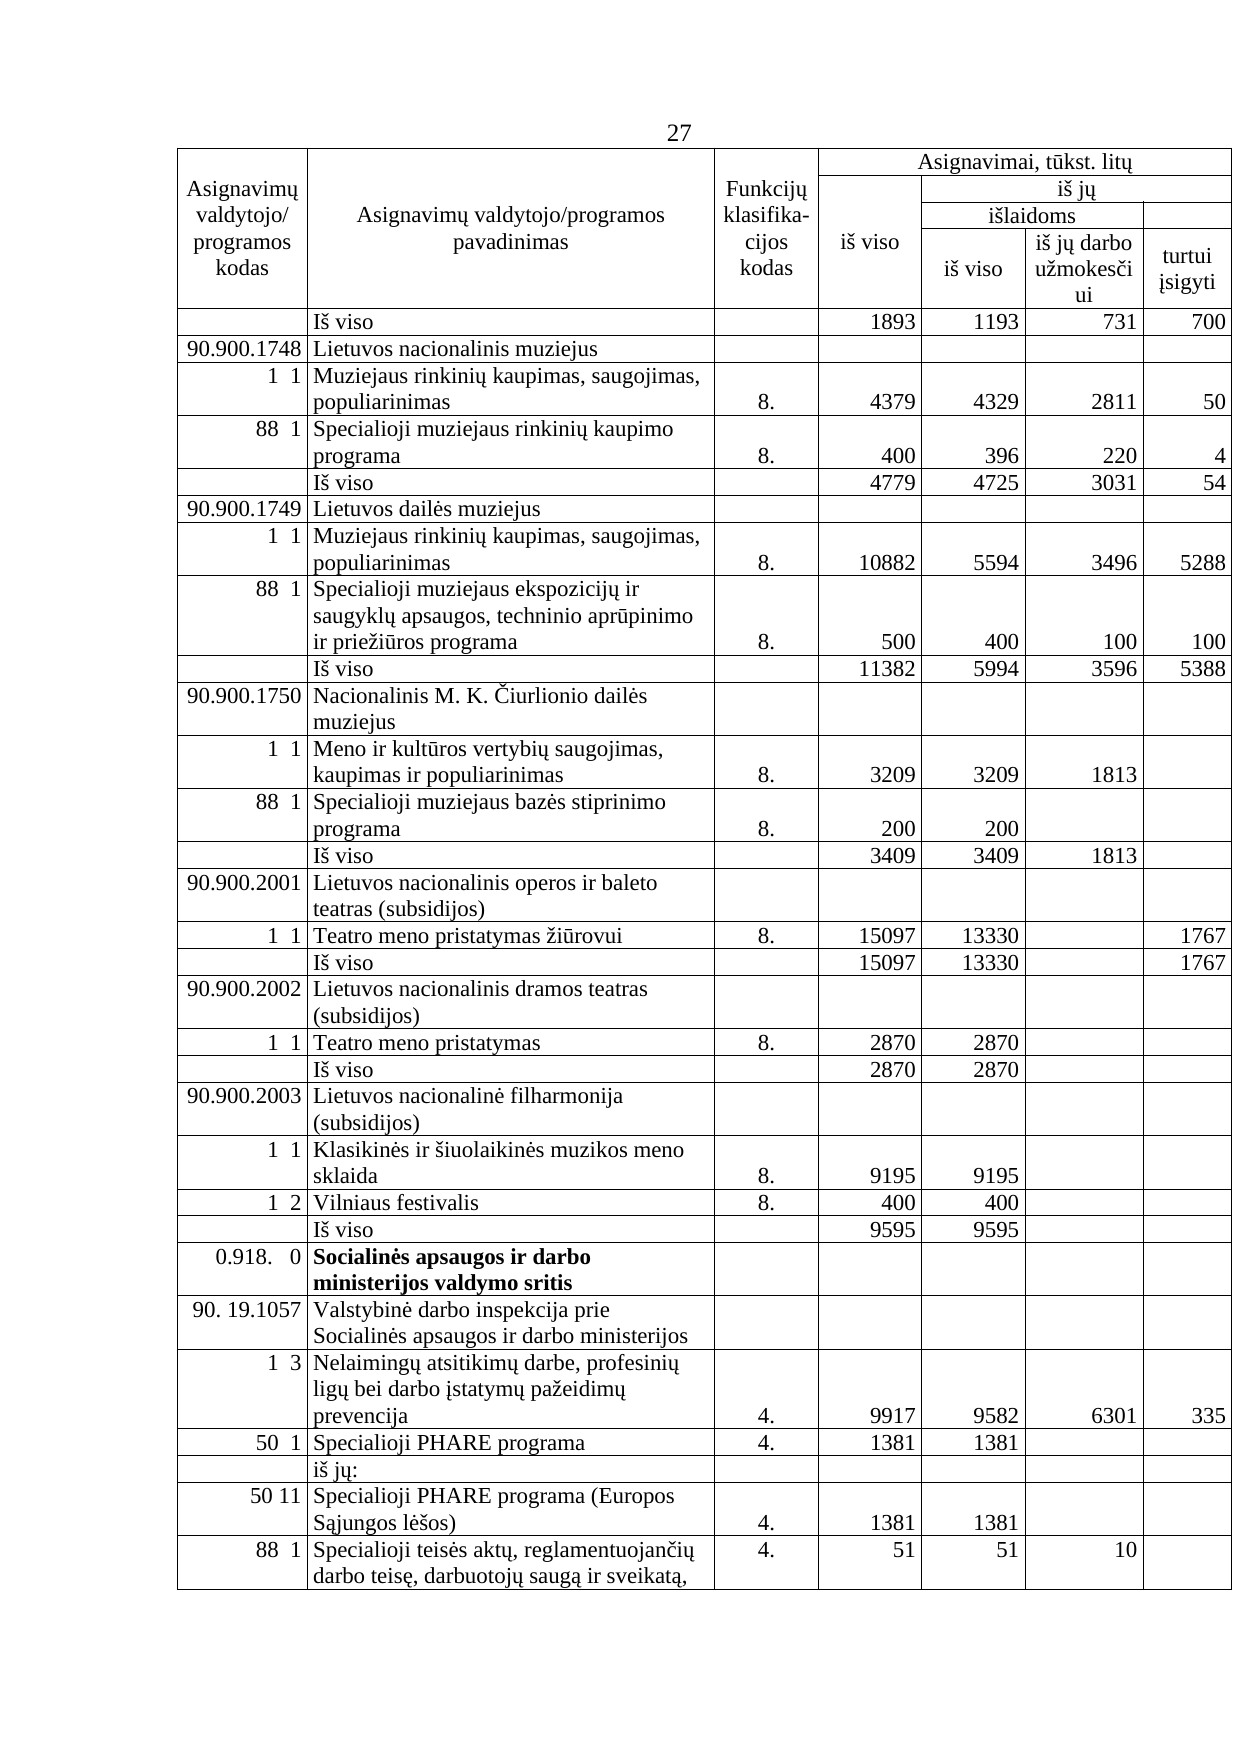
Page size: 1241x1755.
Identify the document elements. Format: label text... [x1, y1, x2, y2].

table_cell [1026, 1136, 1143, 1188]
table_cell [819, 1243, 921, 1295]
table_cell [715, 336, 818, 362]
table_cell [819, 1296, 921, 1349]
table_cell Specialioji PHARE programa (Europos Sąjungos lėšos) [308, 1483, 714, 1535]
table_cell 1 1 [178, 922, 307, 948]
table_cell 400 [819, 1190, 921, 1215]
table_cell 1381 [819, 1429, 921, 1455]
table_cell [1026, 336, 1143, 362]
table_cell 4 [1144, 416, 1231, 468]
table_cell [1026, 1083, 1143, 1135]
table_cell 50 1 [178, 1429, 307, 1455]
table_cell 9582 [922, 1350, 1025, 1428]
table_cell [1144, 1029, 1231, 1055]
table_cell [178, 309, 307, 335]
table_cell [1144, 1483, 1231, 1535]
table_cell 90.900.1749 [178, 496, 307, 522]
table_cell 1813 [1026, 842, 1143, 868]
table_cell 8. [715, 922, 818, 948]
table_cell [715, 1456, 818, 1482]
table_cell [819, 683, 921, 735]
table_cell 731 [1026, 309, 1143, 335]
table_cell 8. [715, 363, 818, 415]
table_cell 100 [1026, 576, 1143, 654]
table_cell [1026, 1483, 1143, 1535]
table_cell [922, 976, 1025, 1028]
table_cell 2811 [1026, 363, 1143, 415]
table_cell 90.900.2002 [178, 976, 307, 1028]
table_cell Iš viso [308, 309, 714, 335]
table_cell [922, 496, 1025, 522]
table_cell 3031 [1026, 469, 1143, 495]
table_cell 50 11 [178, 1483, 307, 1535]
table_cell [715, 1216, 818, 1242]
table_cell 3209 [922, 736, 1025, 788]
table_cell [1144, 789, 1231, 841]
table_cell išlaidoms [922, 203, 1143, 228]
table_cell 15097 [819, 922, 921, 948]
table_cell 1381 [922, 1483, 1025, 1535]
table_cell 220 [1026, 416, 1143, 468]
table_cell iš jų darbo užmokesčiui [1026, 229, 1143, 308]
table_cell [715, 496, 818, 522]
table_cell 400 [922, 576, 1025, 654]
table_cell Muziejaus rinkinių kaupimas, saugojimas, populiarinimas [308, 523, 714, 575]
table_cell [819, 976, 921, 1028]
table_cell [1144, 1190, 1231, 1215]
table_cell 1 1 [178, 1029, 307, 1055]
table_cell 335 [1144, 1350, 1231, 1428]
table_cell 1 1 [178, 1136, 307, 1188]
table_cell 4329 [922, 363, 1025, 415]
table_cell 100 [1144, 576, 1231, 654]
table_cell [819, 869, 921, 921]
table_cell [922, 336, 1025, 362]
table_cell [1026, 869, 1143, 921]
table_cell Specialioji teisės aktų, reglamentuojančių darbo teisę, darbuotojų saugą ir sveikatą, [308, 1536, 714, 1588]
table_cell 10 [1026, 1536, 1143, 1588]
table_cell Valstybinė darbo inspekcija prie Socialinės apsaugos ir darbo ministerijos [308, 1296, 714, 1349]
table_cell [1026, 1296, 1143, 1349]
table_cell 0.918. 0 [178, 1243, 307, 1295]
table_cell Lietuvos nacionalinis operos ir baleto teatras (subsidijos) [308, 869, 714, 921]
table_cell 13330 [922, 922, 1025, 948]
table_cell Iš viso [308, 1056, 714, 1082]
table_cell [1144, 1056, 1231, 1082]
table_cell 9195 [922, 1136, 1025, 1188]
table_cell [1144, 869, 1231, 921]
table_cell Muziejaus rinkinių kaupimas, saugojimas, populiarinimas [308, 363, 714, 415]
table_cell [1144, 336, 1231, 362]
table_cell 500 [819, 576, 921, 654]
table_cell 5388 [1144, 656, 1231, 681]
table_cell 4725 [922, 469, 1025, 495]
table_cell 700 [1144, 309, 1231, 335]
table_cell [715, 656, 818, 681]
table_cell [715, 869, 818, 921]
table_cell 2870 [819, 1029, 921, 1055]
table_cell [1144, 1296, 1231, 1349]
table_cell 4. [715, 1483, 818, 1535]
table_cell Specialioji muziejaus ekspozicijų ir saugyklų apsaugos, techninio aprūpinimo ir priežiūros programa [308, 576, 714, 654]
table_cell [1026, 1216, 1143, 1242]
table_cell [922, 1083, 1025, 1135]
table_cell 1 2 [178, 1190, 307, 1215]
table_cell [1144, 976, 1231, 1028]
table_cell 88 1 [178, 1536, 307, 1588]
table_cell 13330 [922, 949, 1025, 975]
table_cell [1026, 1429, 1143, 1455]
table_cell Lietuvos nacionalinis dramos teatras (subsidijos) [308, 976, 714, 1028]
table_header Funkcijų klasifika-cijos kodas [715, 149, 818, 308]
table_cell [178, 842, 307, 868]
table_cell 8. [715, 1190, 818, 1215]
table_cell [178, 469, 307, 495]
table_cell 51 [922, 1536, 1025, 1588]
table_cell 400 [819, 416, 921, 468]
table_cell 3596 [1026, 656, 1143, 681]
table_cell [819, 336, 921, 362]
table_cell 88 1 [178, 416, 307, 468]
table_cell 9917 [819, 1350, 921, 1428]
table_cell [1026, 683, 1143, 735]
table_cell [1026, 922, 1143, 948]
table_cell iš jų: [308, 1456, 714, 1482]
table_cell iš jų [922, 176, 1231, 201]
table_cell 9195 [819, 1136, 921, 1188]
table_cell Nelaimingų atsitikimų darbe, profesinių ligų bei darbo įstatymų pažeidimų prevencija [308, 1350, 714, 1428]
table_cell 90.900.2003 [178, 1083, 307, 1135]
table_cell 90.900.1750 [178, 683, 307, 735]
table_cell 6301 [1026, 1350, 1143, 1428]
table_cell [1026, 1190, 1143, 1215]
table_cell 4. [715, 1350, 818, 1428]
table_cell [1144, 1136, 1231, 1188]
table_cell 8. [715, 416, 818, 468]
table_cell [715, 949, 818, 975]
table_cell 90.900.2001 [178, 869, 307, 921]
table_cell [715, 683, 818, 735]
table_cell 50 [1144, 363, 1231, 415]
table_cell [1144, 1536, 1231, 1588]
table_cell [922, 683, 1025, 735]
table_cell 200 [819, 789, 921, 841]
table_cell 1381 [819, 1483, 921, 1535]
table_cell 90. 19.1057 [178, 1296, 307, 1349]
table_cell [1144, 1456, 1231, 1482]
table_cell Lietuvos nacionalinė filharmonija (subsidijos) [308, 1083, 714, 1135]
table_cell [922, 869, 1025, 921]
table_cell [715, 309, 818, 335]
table_cell [715, 1296, 818, 1349]
table_cell Iš viso [308, 842, 714, 868]
table_header Asignavimų valdytojo/programos pavadinimas [308, 149, 714, 308]
table_cell [715, 1056, 818, 1082]
table_cell turtui įsigyti [1144, 229, 1231, 308]
table_cell Klasikinės ir šiuolaikinės muzikos meno sklaida [308, 1136, 714, 1188]
table_cell [922, 1296, 1025, 1349]
table_cell 8. [715, 789, 818, 841]
table_cell [1144, 736, 1231, 788]
table_cell 4. [715, 1429, 818, 1455]
table_cell 5288 [1144, 523, 1231, 575]
table_cell Iš viso [308, 1216, 714, 1242]
table_cell [819, 496, 921, 522]
table_header Asignavimai, tūkst. litų [819, 149, 1231, 174]
table_cell 3409 [922, 842, 1025, 868]
table_cell [1026, 1243, 1143, 1295]
table_cell 8. [715, 1029, 818, 1055]
table_cell Iš viso [308, 656, 714, 681]
table_cell [1026, 1029, 1143, 1055]
table_cell Specialioji PHARE programa [308, 1429, 714, 1455]
table_cell 10882 [819, 523, 921, 575]
table_cell [715, 976, 818, 1028]
table_cell 3496 [1026, 523, 1143, 575]
table_cell 9595 [922, 1216, 1025, 1242]
table_cell [1144, 1429, 1231, 1455]
table_cell [1026, 1456, 1143, 1482]
table_cell [715, 1083, 818, 1135]
table_cell [178, 1056, 307, 1082]
table_cell 1767 [1144, 922, 1231, 948]
table_cell 400 [922, 1190, 1025, 1215]
table_cell [819, 1456, 921, 1482]
table_cell 8. [715, 523, 818, 575]
table_cell 9595 [819, 1216, 921, 1242]
table_cell 4779 [819, 469, 921, 495]
table_cell [178, 1456, 307, 1482]
table_cell 1 1 [178, 363, 307, 415]
table_cell iš viso [819, 176, 921, 308]
table_cell [1026, 949, 1143, 975]
table_cell Vilniaus festivalis [308, 1190, 714, 1215]
table_cell Teatro meno pristatymas žiūrovui [308, 922, 714, 948]
table_cell [715, 842, 818, 868]
table_cell 2870 [819, 1056, 921, 1082]
table_cell [715, 469, 818, 495]
table_cell [1144, 1216, 1231, 1242]
table_cell 396 [922, 416, 1025, 468]
table_cell Nacionalinis M. K. Čiurlionio dailės muziejus [308, 683, 714, 735]
table_cell 88 1 [178, 789, 307, 841]
table_cell 2870 [922, 1029, 1025, 1055]
table_cell [715, 1243, 818, 1295]
table_cell [1144, 683, 1231, 735]
table_cell 4. [715, 1536, 818, 1588]
table_cell [1026, 789, 1143, 841]
table_cell 88 1 [178, 576, 307, 654]
table_cell Iš viso [308, 469, 714, 495]
table_cell [1144, 496, 1231, 522]
table_cell [819, 1083, 921, 1135]
table_cell [1144, 842, 1231, 868]
table_cell 1 3 [178, 1350, 307, 1428]
table_cell 90.900.1748 [178, 336, 307, 362]
table_cell 1 1 [178, 523, 307, 575]
table_cell 11382 [819, 656, 921, 681]
table_cell Teatro meno pristatymas [308, 1029, 714, 1055]
table_cell [1144, 1243, 1231, 1295]
table_cell 3209 [819, 736, 921, 788]
table_cell Lietuvos nacionalinis muziejus [308, 336, 714, 362]
table_cell 8. [715, 576, 818, 654]
table_cell 2870 [922, 1056, 1025, 1082]
table_cell [922, 1243, 1025, 1295]
table_cell Specialioji muziejaus rinkinių kaupimo programa [308, 416, 714, 468]
table_cell 5594 [922, 523, 1025, 575]
table_cell 3409 [819, 842, 921, 868]
table_cell 200 [922, 789, 1025, 841]
table_cell [178, 656, 307, 681]
table_cell [1026, 976, 1143, 1028]
table_cell 1767 [1144, 949, 1231, 975]
table_cell Lietuvos dailės muziejus [308, 496, 714, 522]
table_cell iš viso [922, 229, 1025, 308]
table_cell 4379 [819, 363, 921, 415]
table_cell [1144, 1083, 1231, 1135]
table_cell [178, 1216, 307, 1242]
table_cell 1893 [819, 309, 921, 335]
table_cell 1381 [922, 1429, 1025, 1455]
table_cell Socialinės apsaugos ir darbo ministerijos valdymo sritis [308, 1243, 714, 1295]
table_header Asignavimų valdytojo/ programos kodas [178, 149, 307, 308]
table_cell 5994 [922, 656, 1025, 681]
table_cell 8. [715, 736, 818, 788]
table_cell 1 1 [178, 736, 307, 788]
table_cell [922, 1456, 1025, 1482]
table_cell 8. [715, 1136, 818, 1188]
table_cell [1026, 496, 1143, 522]
table_cell 1193 [922, 309, 1025, 335]
table_cell Meno ir kultūros vertybių saugojimas, kaupimas ir populiarinimas [308, 736, 714, 788]
table_cell 51 [819, 1536, 921, 1588]
table_cell Specialioji muziejaus bazės stiprinimo programa [308, 789, 714, 841]
table_cell 15097 [819, 949, 921, 975]
table_cell Iš viso [308, 949, 714, 975]
table_cell [178, 949, 307, 975]
table_cell [1026, 1056, 1143, 1082]
table_cell 1813 [1026, 736, 1143, 788]
table_cell 54 [1144, 469, 1231, 495]
table_cell [1144, 203, 1231, 228]
